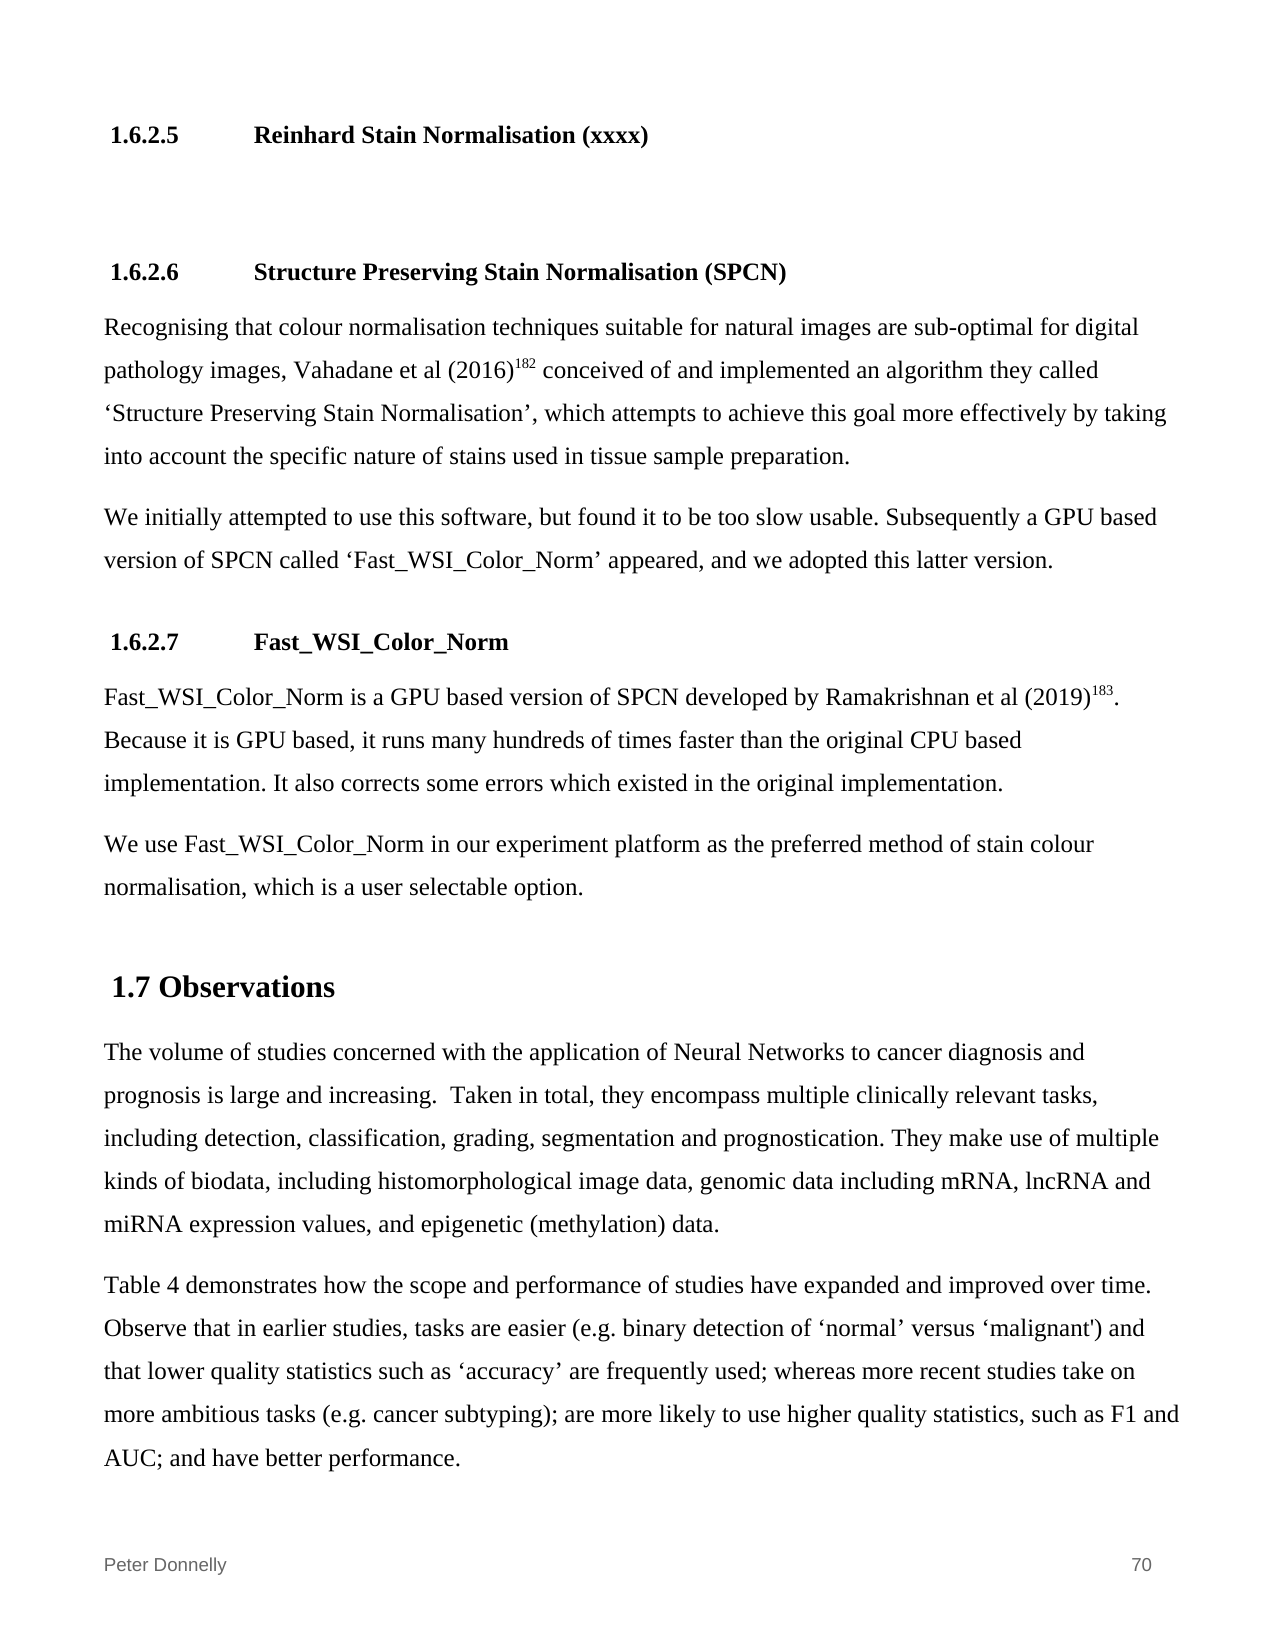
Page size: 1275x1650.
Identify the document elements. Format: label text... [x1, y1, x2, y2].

subtitle Fast_WSI_Color_Norm [103, 627, 1181, 655]
subtitle Observations [103, 968, 1181, 1004]
subtitle Structure Preserving Stain Normalisation (SPCN) [103, 257, 1181, 285]
subtitle Reinhard Stain Normalisation (xxxx) [103, 120, 1181, 148]
text The volume of studies concerned with the application of Neural Networks to cancer diagnosis and prognosis is large and increasing. Taken in total, they encompass multiple clinically relevant tasks, including detection, classification, grading, segmentation and prognostication. They make use of multiple kinds of biodata, including histomorphological image data, genomic data including mRNA, lncRNA and miRNA expression values, and epigenetic (methylation) data. [103, 1037, 1181, 1238]
text We initially attempted to use this software, but found it to be too slow usable. Subsequently a GPU based version of SPCN called ‘Fast_WSI_Color_Norm’ appeared, and we adopted this latter version. [103, 502, 1181, 574]
text Fast_WSI_Color_Norm is a GPU based version of SPCN developed by Ramakrishnan et al (2019). Because it is GPU based, it runs many hundreds of times faster than the original CPU based implementation. It also corrects some errors which existed in the original implementation. [103, 682, 1181, 797]
text Recognising that colour normalisation techniques suitable for natural images are sub-optimal for digital pathology images, Vahadane et al (2016) conceived of and implemented an algorithm they called ‘Structure Preserving Stain Normalisation’, which attempts to achieve this goal more effectively by taking into account the specific nature of stains used in tissue sample preparation. [103, 312, 1181, 470]
text Table 4 demonstrates how the scope and performance of studies have expanded and improved over time. Observe that in earlier studies, tasks are easier (e.g. binary detection of ‘normal’ versus ‘malignant') and that lower quality statistics such as ‘accuracy’ are frequently used; whereas more recent studies take on more ambitious tasks (e.g. cancer subtyping); are more likely to use higher quality statistics, such as F1 and AUC; and have better performance. [103, 1270, 1181, 1471]
text We use Fast_WSI_Color_Norm in our experiment platform as the preferred method of stain colour normalisation, which is a user selectable option. [103, 829, 1181, 901]
